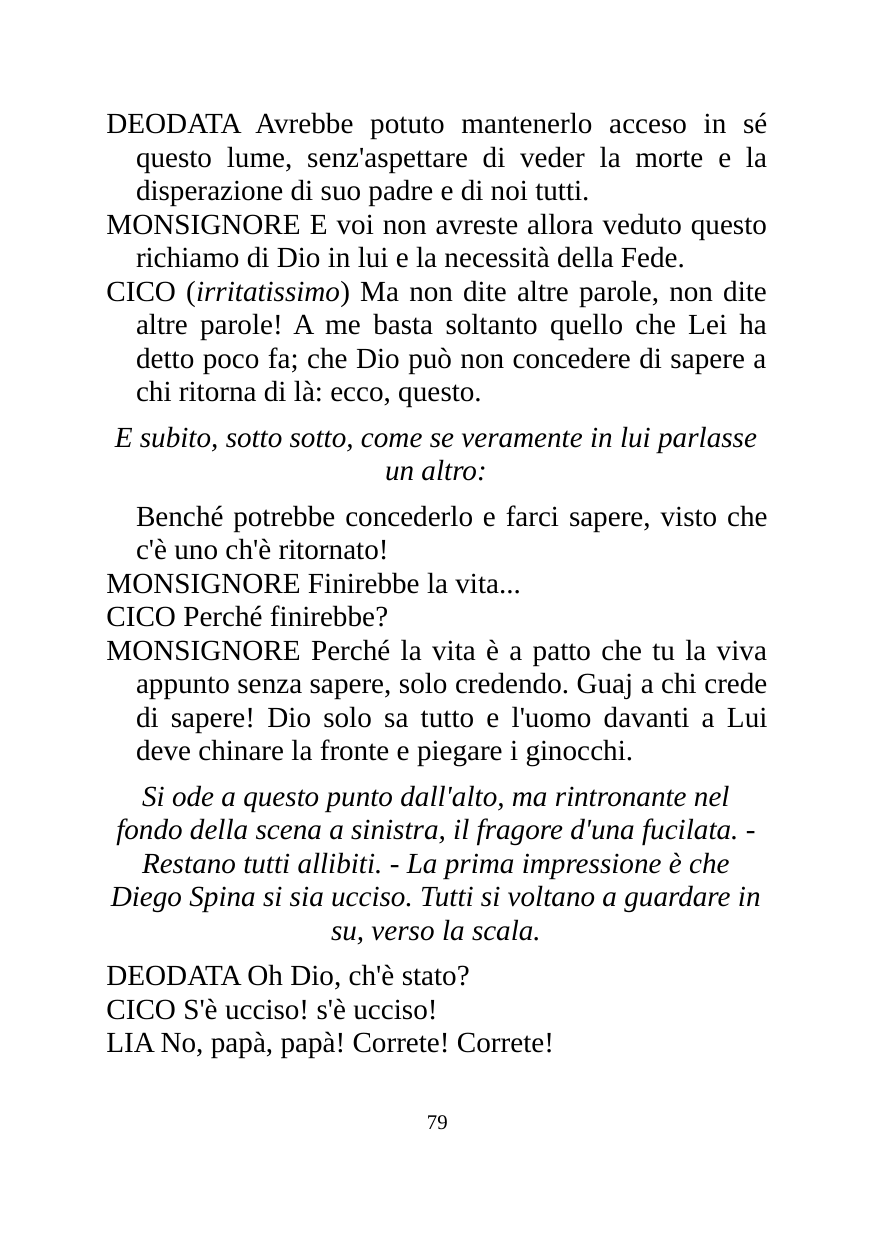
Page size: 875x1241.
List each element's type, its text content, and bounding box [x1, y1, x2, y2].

text DEODATA Avrebbe potuto mantenerlo acceso in sé questo lume, senz'aspettare di veder la morte e la disperazione di suo padre e di noi tutti. [106, 106, 768, 207]
text LIA No, papà, papà! Correte! Correte! [106, 1025, 768, 1059]
text CICO (irritatissimo) Ma non dite altre parole, non dite altre parole! A me basta soltanto quello che Lei ha detto poco fa; che Dio può non concedere di sapere a chi ritorna di là: ecco, questo. [106, 274, 768, 408]
text Benché potrebbe concederlo e farci sapere, visto che c'è uno ch'è ritornato! [136, 499, 768, 566]
text MONSIGNORE E voi non avreste allora veduto questo richiamo di Dio in lui e la necessità della Fede. [106, 207, 768, 274]
text CICO S'è ucciso! s'è ucciso! [106, 992, 768, 1025]
text MONSIGNORE Finirebbe la vita... [106, 566, 768, 599]
text Si ode a questo punto dall'alto, ma rintronante nel fondo della scena a sinistra, il fragore d'una fucilata. - Restano tutti allibiti. - La prima impressione è che Diego Spina si sia ucciso. Tutti si voltano a guardare in su, verso la scala. [106, 779, 768, 947]
text CICO Perché finirebbe? [106, 599, 768, 633]
text DEODATA Oh Dio, ch'è stato? [106, 958, 768, 992]
text E subito, sotto sotto, come se veramente in lui parlasse un altro: [106, 420, 768, 487]
text MONSIGNORE Perché la vita è a patto che tu la viva appunto senza sapere, solo credendo. Guaj a chi crede di sapere! Dio solo sa tutto e l'uomo davanti a Lui deve chinare la fronte e piegare i ginocchi. [106, 633, 768, 767]
